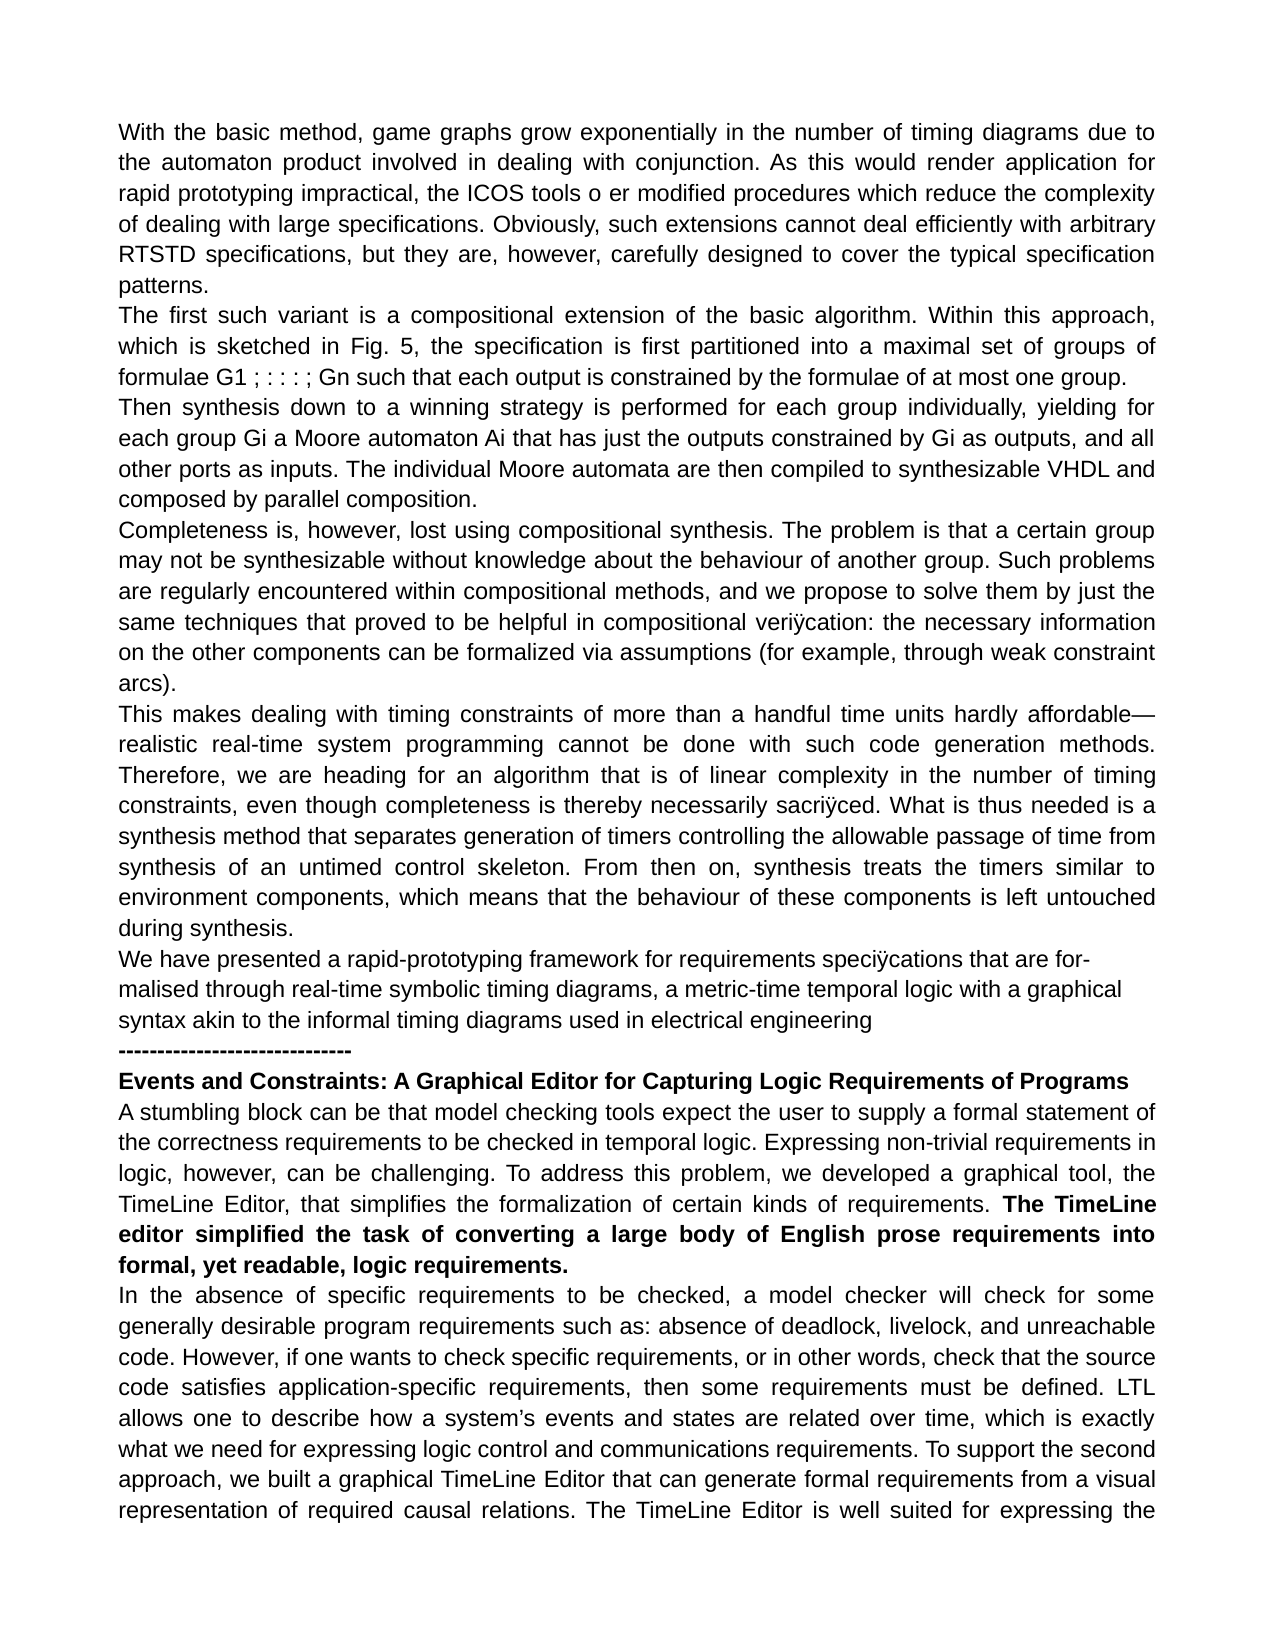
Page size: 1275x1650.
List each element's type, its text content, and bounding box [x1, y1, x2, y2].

text malised through real-time symbolic timing diagrams, a metric-time temporal logic with a graphical [118, 976, 1157, 1002]
text In the absence of specific requirements to be checked, a model checker will check for some generally desirable program requirements such as: absence of deadlock, livelock, and unreachable code. However, if one wants to check specific requirements, or in other words, check that the source code satisfies application-specific requirements, then some requirements must be defined. LTL allows one to describe how a system’s events and states are related over time, which is exactly what we need for expressing logic control and communications requirements. To support the second approach, we built a graphical TimeLine Editor that can generate formal requirements from a visual representation of required causal relations. The TimeLine Editor is well suited for expressing the [118, 1282, 1157, 1523]
text With the basic method, game graphs grow exponentially in the number of timing diagrams due to the automaton product involved in dealing with conjunction. As this would render application for rapid prototyping impractical, the ICOS tools o er modified procedures which reduce the complexity of dealing with large specifications. Obviously, such extensions cannot deal efficiently with arbitrary RTSTD specifications, but they are, however, carefully designed to cover the typical specification patterns. [118, 118, 1157, 298]
text We have presented a rapid-prototyping framework for requirements speciÿcations that are for- [118, 945, 1157, 972]
text Events and Constraints: A Graphical Editor for Capturing Logic Requirements of Programs [118, 1067, 1157, 1094]
text ------------------------------ [118, 1037, 1157, 1064]
text syntax akin to the informal timing diagrams used in electrical engineering [118, 1006, 1157, 1033]
text The first such variant is a compositional extension of the basic algorithm. Within this approach, which is sketched in Fig. 5, the specification is first partitioned into a maximal set of groups of formulae G1 ; : : : ; Gn such that each output is constrained by the formulae of at most one group. [118, 302, 1157, 390]
text This makes dealing with timing constraints of more than a handful time units hardly affordable—realistic real-time system programming cannot be done with such code generation methods. Therefore, we are heading for an algorithm that is of linear complexity in the number of timing constraints, even though completeness is thereby necessarily sacriÿced. What is thus needed is a synthesis method that separates generation of timers controlling the allowable passage of time from synthesis of an untimed control skeleton. From then on, synthesis treats the timers similar to environment components, which means that the behaviour of these components is left untouched during synthesis. [118, 700, 1157, 941]
text Completeness is, however, lost using compositional synthesis. The problem is that a certain group may not be synthesizable without knowledge about the behaviour of another group. Such problems are regularly encountered within compositional methods, and we propose to solve them by just the same techniques that proved to be helpful in compositional veriÿcation: the necessary information on the other components can be formalized via assumptions (for example, through weak constraint arcs). [118, 516, 1157, 696]
text A stumbling block can be that model checking tools expect the user to supply a formal statement of the correctness requirements to be checked in temporal logic. Expressing non-trivial requirements in logic, however, can be challenging. To address this problem, we developed a graphical tool, the TimeLine Editor, that simplifies the formalization of certain kinds of requirements. The TimeLine editor simplified the task of converting a large body of English prose requirements into formal, yet readable, logic requirements. [118, 1098, 1157, 1278]
text Then synthesis down to a winning strategy is performed for each group individually, yielding for each group Gi a Moore automaton Ai that has just the outputs constrained by Gi as outputs, and all other ports as inputs. The individual Moore automata are then compiled to synthesizable VHDL and composed by parallel composition. [118, 394, 1157, 512]
